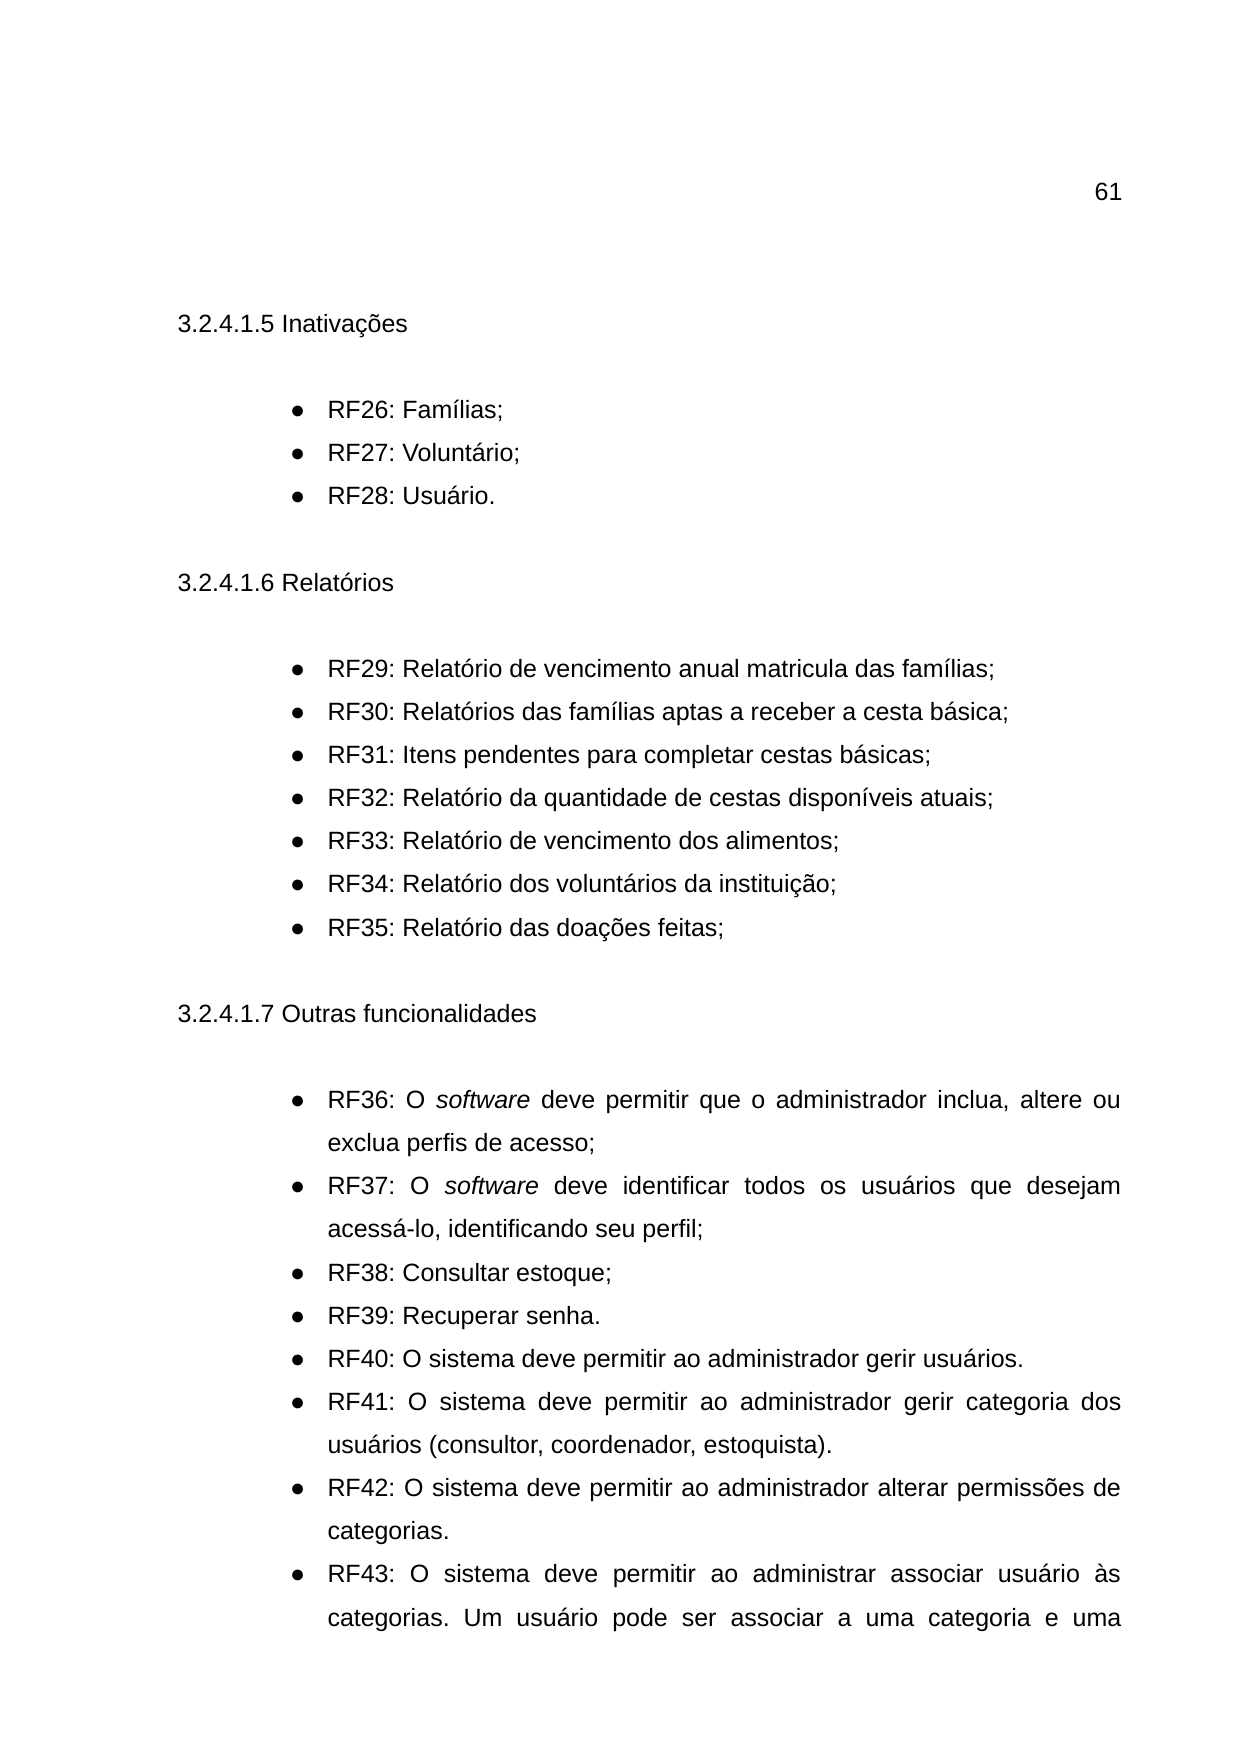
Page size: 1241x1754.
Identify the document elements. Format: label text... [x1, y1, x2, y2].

list RF29: Relatório de vencimento anual matricula das famílias; [290, 654, 1122, 683]
text 3.2.4.1.5 Inativações [177, 309, 1122, 338]
list RF35: Relatório das doações feitas; [290, 913, 1122, 941]
list RF32: Relatório da quantidade de cestas disponíveis atuais; [290, 783, 1122, 812]
list RF38: Consultar estoque; [290, 1258, 1122, 1286]
list RF43: O sistema deve permitir ao administrar associar usuário às categorias. Um usuário pode ser associar a uma categoria e uma [290, 1559, 1122, 1631]
text 3.2.4.1.7 Outras funcionalidades [177, 999, 1122, 1028]
list RF28: Usuário. [290, 481, 1122, 510]
list RF27: Voluntário; [290, 438, 1122, 467]
list RF42: O sistema deve permitir ao administrador alterar permissões de categorias. [290, 1473, 1122, 1545]
list RF39: Recuperar senha. [290, 1301, 1122, 1329]
list RF31: Itens pendentes para completar cestas básicas; [290, 740, 1122, 769]
list RF26: Famílias; [290, 395, 1122, 424]
list RF41: O sistema deve permitir ao administrador gerir categoria dos usuários (consultor, coordenador, estoquista). [290, 1387, 1122, 1459]
list RF30: Relatórios das famílias aptas a receber a cesta básica; [290, 697, 1122, 726]
list RF33: Relatório de vencimento dos alimentos; [290, 826, 1122, 855]
list RF36: O software deve permitir que o administrador inclua, altere ou exclua perfis de acesso; [290, 1085, 1122, 1157]
list RF40: O sistema deve permitir ao administrador gerir usuários. [290, 1344, 1122, 1373]
list RF37: O software deve identificar todos os usuários que desejam acessá-lo, identificando seu perfil; [290, 1171, 1122, 1243]
text 3.2.4.1.6 Relatórios [177, 568, 1122, 596]
list RF34: Relatório dos voluntários da instituição; [290, 869, 1122, 898]
